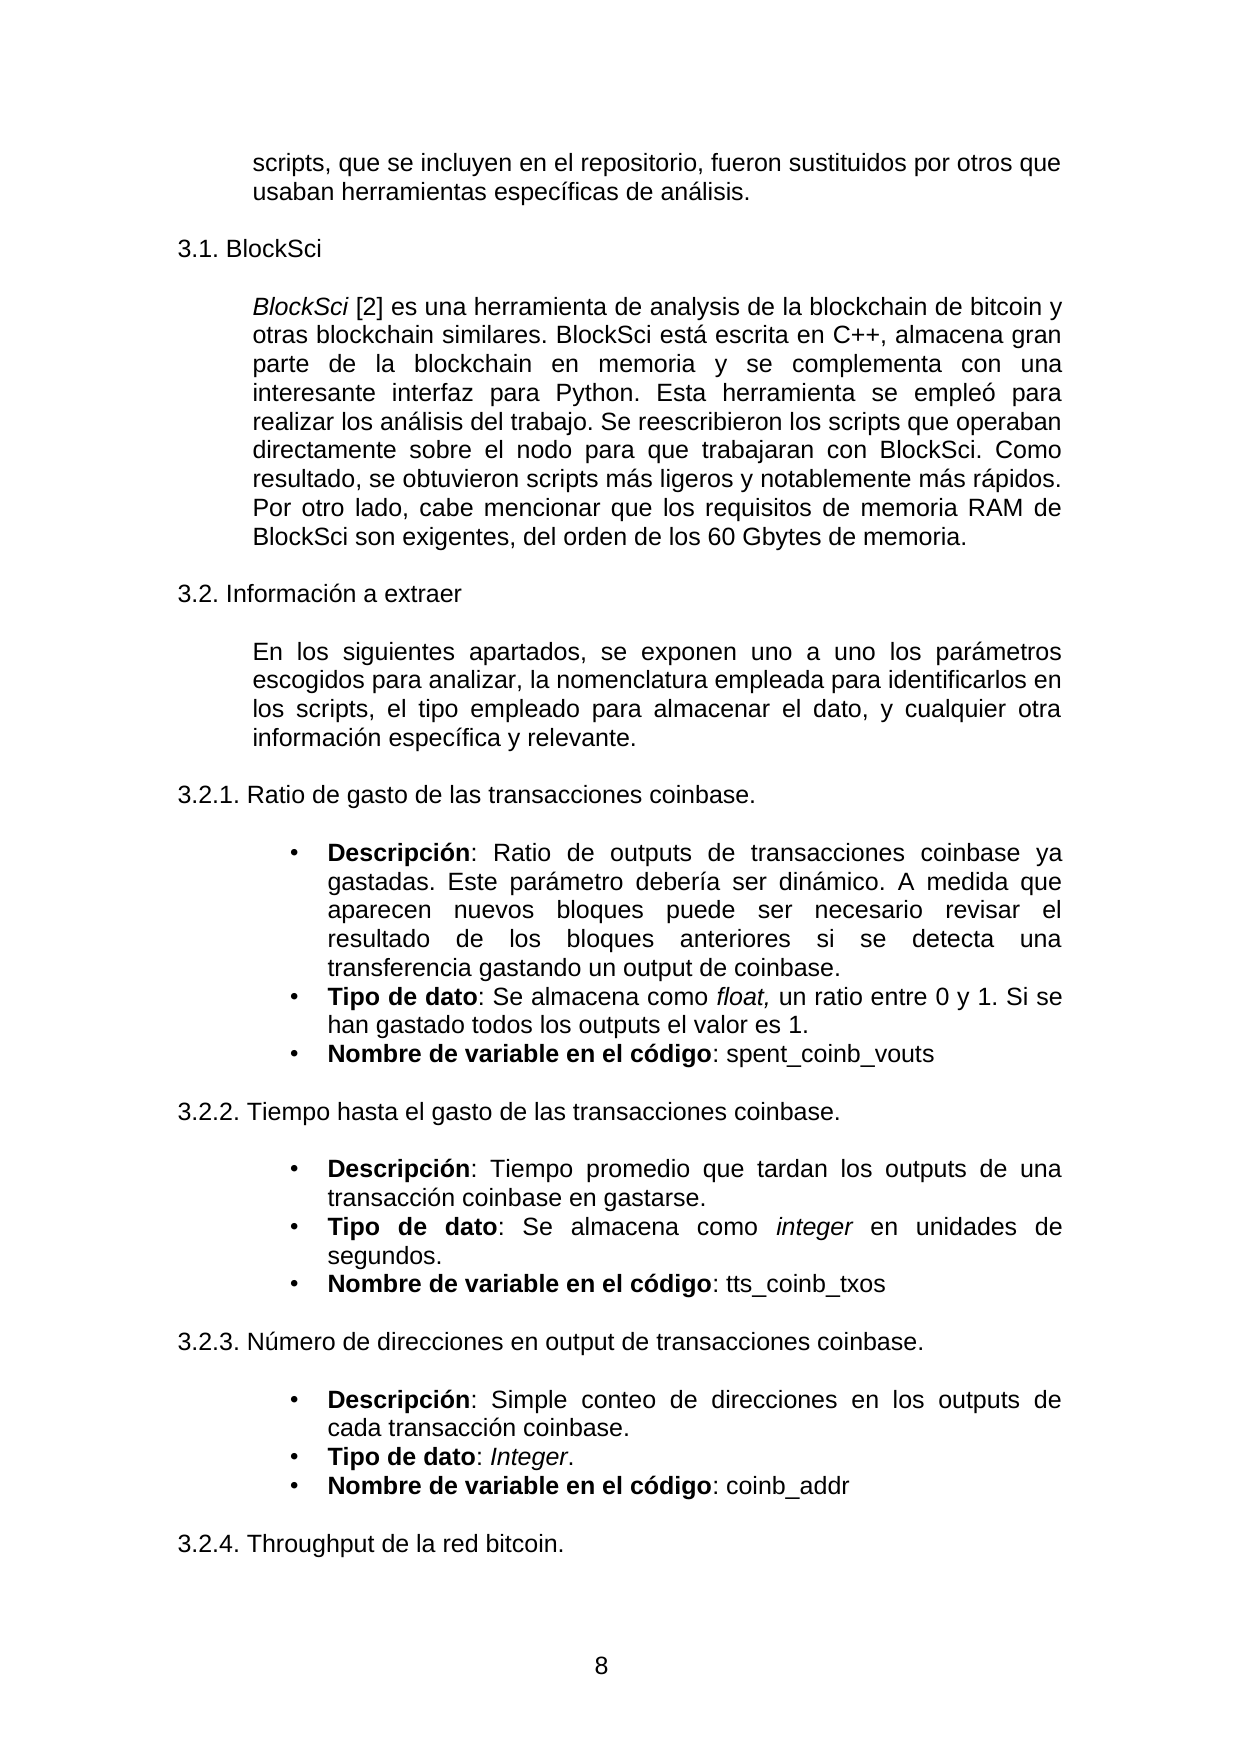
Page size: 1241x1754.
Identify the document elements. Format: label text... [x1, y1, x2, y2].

text BlockSci [2] es una herramienta de analysis de la blockchain de bitcoin y otras blockchain similares. BlockSci está escrita en C++, almacena gran parte de la blockchain en memoria y se complementa con una interesante interfaz para Python. Esta herramienta se empleó para realizar los análisis del trabajo. Se reescribieron los scripts que operaban directamente sobre el nodo para que trabajaran con BlockSci. Como resultado, se obtuvieron scripts más ligeros y notablemente más rápidos. Por otro lado, cabe mencionar que los requisitos de memoria RAM de BlockSci son exigentes, del orden de los 60 Gbytes de memoria. [252, 291, 1063, 550]
list Descripción: Tiempo promedio que tardan los outputs de una transacción coinbase en gastarse. [290, 1154, 1063, 1212]
list Tipo de dato: Se almacena como integer en unidades de segundos. [290, 1212, 1063, 1269]
list Descripción: Ratio de outputs de transacciones coinbase ya gastadas. Este parámetro debería ser dinámico. A medida que aparecen nuevos bloques puede ser necesario revisar el resultado de los bloques anteriores si se detecta una transferencia gastando un output de coinbase. [290, 838, 1063, 982]
list Tipo de dato: Se almacena como float, un ratio entre 0 y 1. Si se han gastado todos los outputs el valor es 1. [290, 982, 1063, 1039]
subtitle 3.1. BlockSci [177, 234, 1063, 263]
subtitle 3.2.4. Throughput de la red bitcoin. [177, 1529, 1063, 1557]
subtitle 3.2. Información a extraer [177, 579, 1063, 608]
subtitle 3.2.2. Tiempo hasta el gasto de las transacciones coinbase. [177, 1097, 1063, 1126]
list Descripción: Simple conteo de direcciones en los outputs de cada transacción coinbase. [290, 1384, 1063, 1442]
text scripts, que se incluyen en el repositorio, fueron sustituidos por otros que usaban herramientas específicas de análisis. [252, 148, 1063, 205]
list Nombre de variable en el código: coinb_addr [290, 1471, 1063, 1500]
subtitle 3.2.3. Número de direcciones en output de transacciones coinbase. [177, 1327, 1063, 1356]
subtitle 3.2.1. Ratio de gasto de las transacciones coinbase. [177, 780, 1063, 809]
list Nombre de variable en el código: spent_coinb_vouts [290, 1039, 1063, 1068]
list Nombre de variable en el código: tts_coinb_txos [290, 1269, 1063, 1298]
text En los siguientes apartados, se exponen uno a uno los parámetros escogidos para analizar, la nomenclatura empleada para identificarlos en los scripts, el tipo empleado para almacenar el dato, y cualquier otra información específica y relevante. [252, 636, 1063, 751]
list Tipo de dato: Integer. [290, 1442, 1063, 1471]
